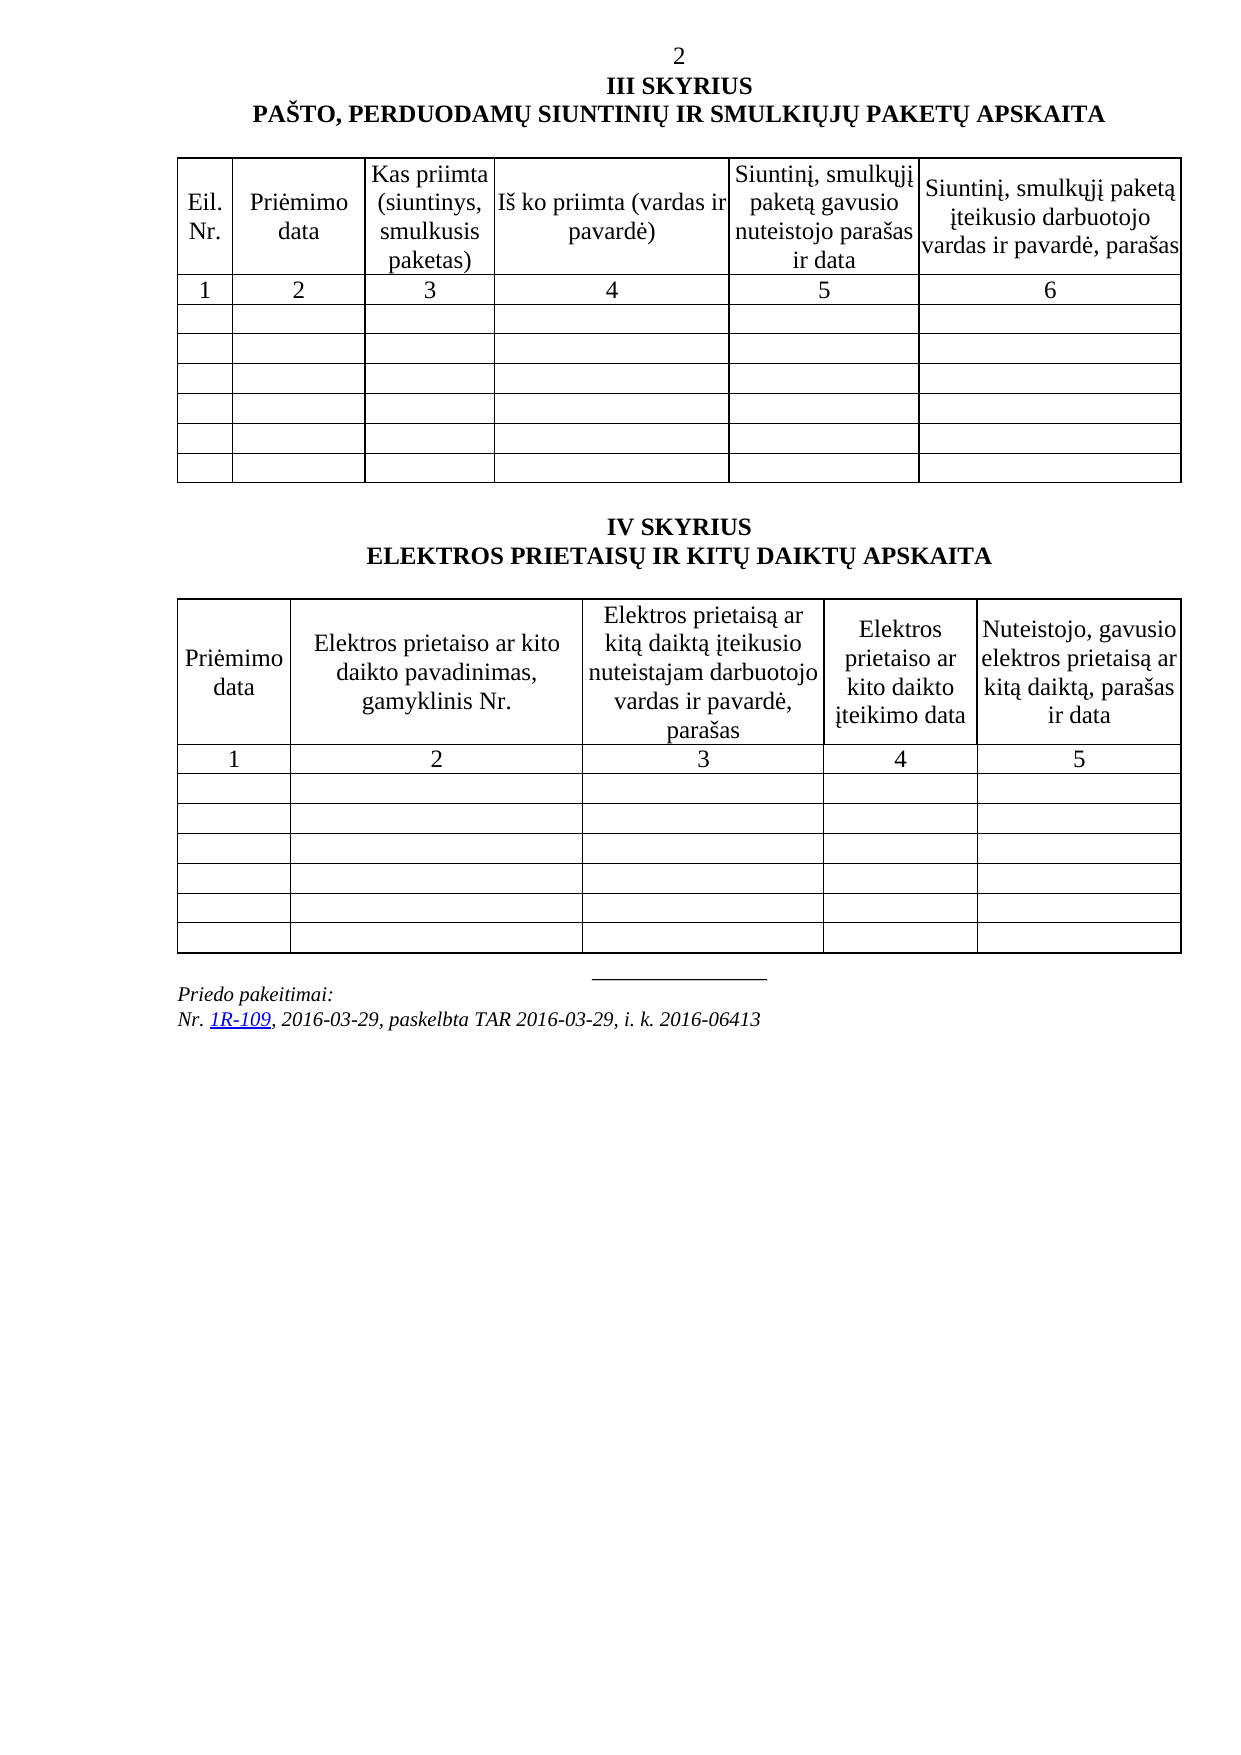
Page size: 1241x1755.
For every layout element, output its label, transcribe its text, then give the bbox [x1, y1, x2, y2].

table_cell [495, 424, 728, 452]
table_cell 2 [233, 275, 364, 303]
table_cell 6 [920, 275, 1180, 303]
table_cell [824, 804, 977, 833]
table_cell [978, 894, 1180, 922]
table_header Nuteistojo, gavusio elektros prietaisą ar kitą daiktą, parašas ir data [978, 600, 1180, 743]
table_header Elektros prietaiso ar kito daikto pavadinimas, gamyklinis Nr. [291, 600, 582, 743]
table_cell [233, 305, 364, 333]
table_cell [366, 305, 494, 333]
table_cell [233, 454, 364, 482]
table_header Priėmimo data [233, 159, 364, 274]
table_cell [824, 864, 977, 892]
table_cell [178, 454, 232, 482]
table_cell 2 [291, 745, 582, 773]
table_cell 5 [730, 275, 918, 303]
table_cell [291, 923, 582, 952]
table_cell [978, 864, 1180, 892]
table_cell [824, 774, 977, 803]
table_cell [920, 364, 1180, 393]
table_header Kas priimta (siuntinys, smulkusis paketas) [366, 159, 494, 274]
table_cell 5 [978, 745, 1180, 773]
table_cell [920, 305, 1180, 333]
table_cell [233, 334, 364, 363]
table_cell [495, 454, 728, 482]
table_cell [978, 834, 1180, 863]
table_cell 3 [583, 745, 823, 773]
table_cell 1 [178, 745, 290, 773]
table_header Elektros prietaisą ar kitą daiktą įteikusio nuteistajam darbuotojo vardas ir pavardė, parašas [583, 600, 823, 743]
table_cell [730, 334, 918, 363]
table_cell [178, 774, 290, 803]
table_cell [824, 894, 977, 922]
text ______________ [177, 954, 1181, 982]
table_cell [920, 424, 1180, 452]
text Priedo pakeitimai: [177, 982, 1181, 1006]
table_cell [730, 305, 918, 333]
table_cell [920, 334, 1180, 363]
table_cell [178, 804, 290, 833]
table_cell [495, 334, 728, 363]
table_cell [583, 834, 823, 863]
text ELEKTROS PRIETAISŲ IR KITŲ DAIKTŲ APSKAITA [177, 541, 1181, 569]
table_cell [366, 424, 494, 452]
table_cell [178, 923, 290, 952]
table_cell [730, 394, 918, 423]
table_cell [178, 864, 290, 892]
table_cell [178, 424, 232, 452]
table_cell [291, 894, 582, 922]
table_cell [583, 894, 823, 922]
table_cell [178, 394, 232, 423]
table_cell [583, 804, 823, 833]
table_cell [730, 424, 918, 452]
table_cell 3 [366, 275, 494, 303]
table_header Priėmimo data [178, 600, 290, 743]
table_cell [178, 894, 290, 922]
table_cell [730, 364, 918, 393]
table_cell [495, 305, 728, 333]
table_cell [178, 834, 290, 863]
table_cell [583, 864, 823, 892]
table_header Siuntinį, smulkųjį paketą gavusio nuteistojo parašas ir data [730, 159, 918, 274]
table_cell [583, 774, 823, 803]
table_cell [291, 834, 582, 863]
table_cell [291, 774, 582, 803]
table_cell [291, 864, 582, 892]
table_cell [978, 774, 1180, 803]
table_header Iš ko priimta (vardas ir pavardė) [495, 159, 728, 274]
table_cell [366, 454, 494, 482]
table_cell [178, 305, 232, 333]
table_cell [178, 364, 232, 393]
table_cell [233, 394, 364, 423]
table_cell [920, 394, 1180, 423]
table_cell [583, 923, 823, 952]
table_cell [495, 394, 728, 423]
table_cell [920, 454, 1180, 482]
table_cell [178, 334, 232, 363]
table_cell [978, 923, 1180, 952]
table_cell [824, 923, 977, 952]
table_header Eil. Nr. [178, 159, 232, 274]
table_cell [291, 804, 582, 833]
table_header Siuntinį, smulkųjį paketą įteikusio darbuotojo vardas ir pavardė, parašas [920, 159, 1180, 274]
text IV SKYRIUS [177, 512, 1181, 541]
table_cell 1 [178, 275, 232, 303]
table_cell [978, 804, 1180, 833]
table_cell [233, 424, 364, 452]
text PAŠTO, PERDUODAMŲ SIUNTINIŲ IR SMULKIŲJŲ PAKETŲ APSKAITA [177, 99, 1181, 128]
table_cell [366, 364, 494, 393]
table_cell [366, 394, 494, 423]
table_cell 4 [495, 275, 728, 303]
text III SKYRIUS [177, 71, 1181, 99]
table_cell [824, 834, 977, 863]
table_cell [233, 364, 364, 393]
table_cell [495, 364, 728, 393]
table_header Elektros prietaiso ar kito daikto įteikimo data [825, 600, 976, 743]
table_cell 4 [824, 745, 977, 773]
table_cell [366, 334, 494, 363]
table_cell [730, 454, 918, 482]
text Nr. 1R-109, 2016-03-29, paskelbta TAR 2016-03-29, i. k. 2016-06413 [177, 1006, 1181, 1031]
